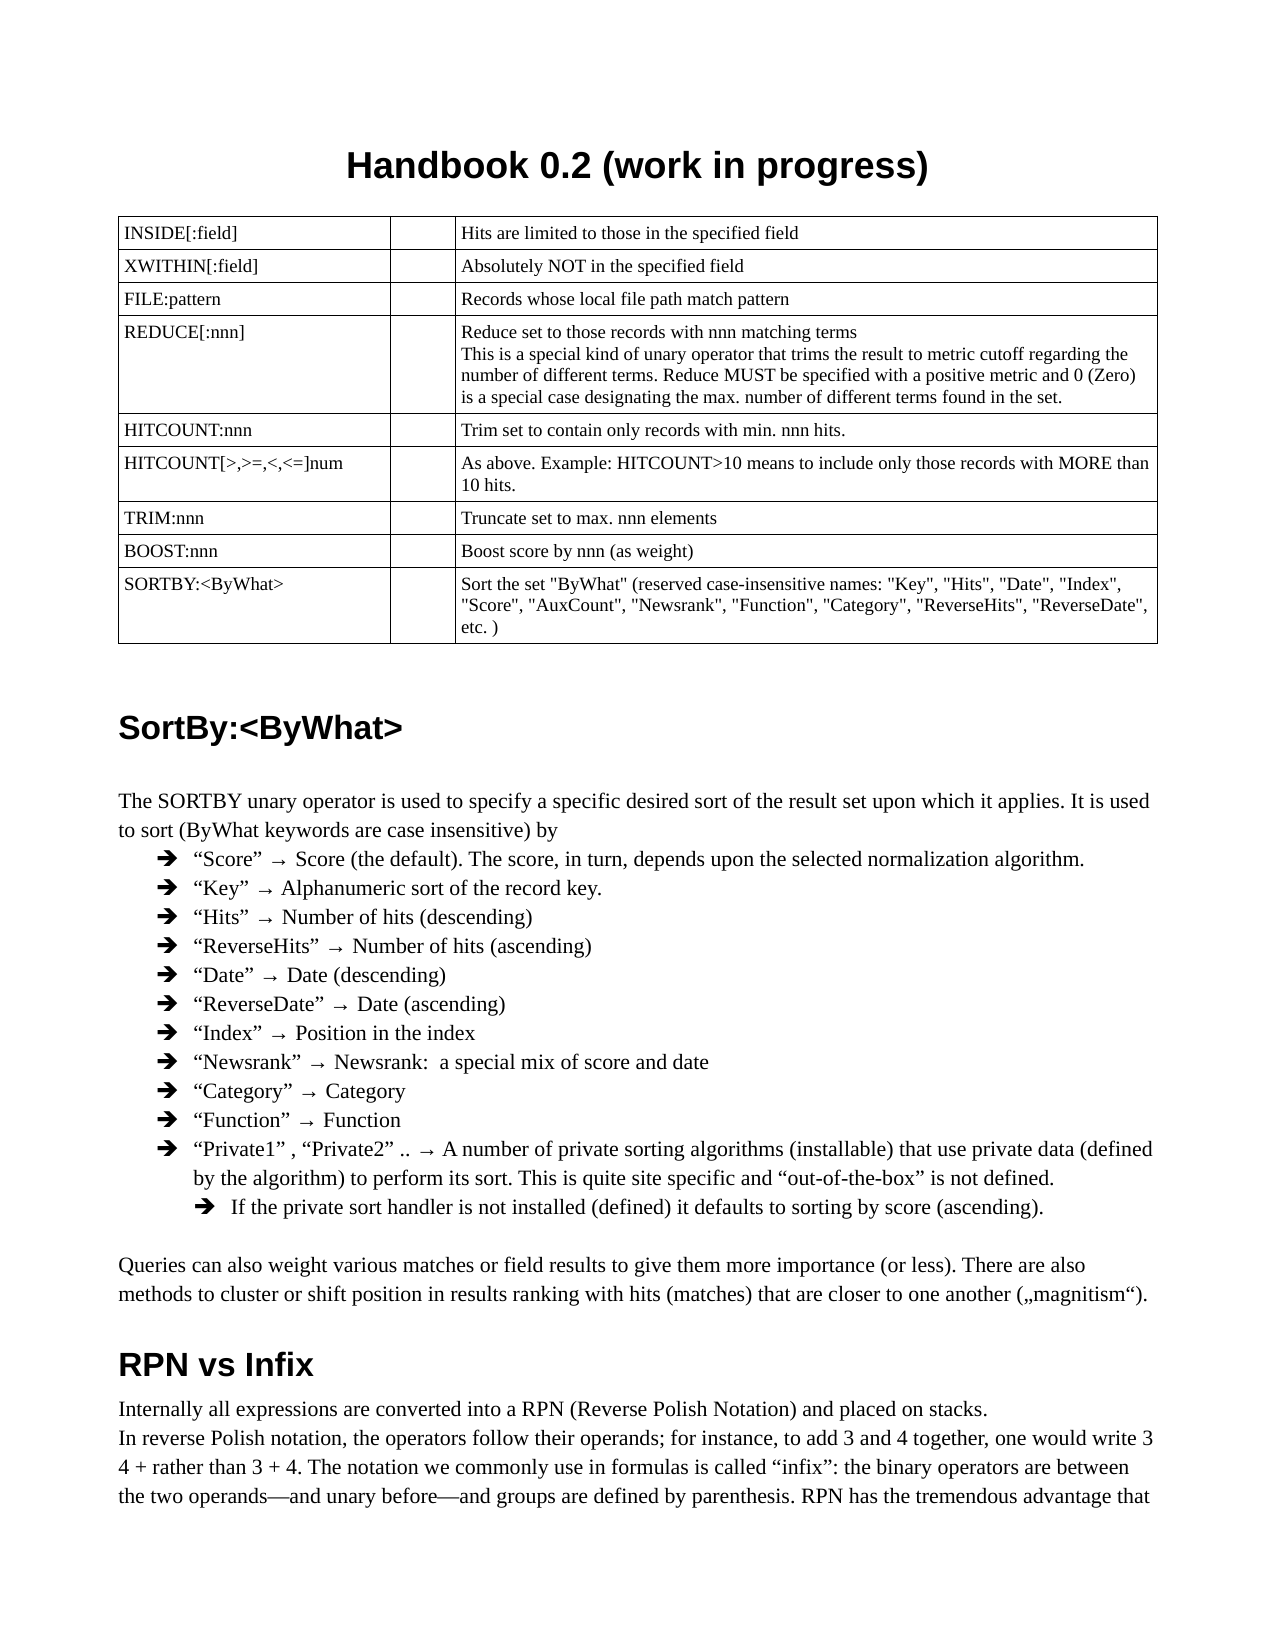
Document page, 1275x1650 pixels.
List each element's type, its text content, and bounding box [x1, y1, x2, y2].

list “Function” → Function [156, 1107, 1157, 1132]
list “Private1” , “Private2” .. → A number of private sorting algorithms (installable) that use private data (defined by the algorithm) to perform its sort. This is quite site specific and “out-of-the-box” is not defined. [156, 1136, 1157, 1190]
text The SORTBY unary operator is used to specify a specific desired sort of the result set upon which it applies. It is used to sort (ByWhat keywords are case insensitive) by [118, 788, 1157, 842]
text Internally all expressions are converted into a RPN (Reverse Polish Notation) and placed on stacks. [118, 1396, 1157, 1422]
table_cell Truncate set to max. nnn elements [456, 502, 1157, 534]
table_cell [391, 217, 455, 249]
list “Score” → Score (the default). The score, in turn, depends upon the selected normalization algorithm. [156, 846, 1157, 871]
table_cell [391, 250, 455, 282]
text Queries can also weight various matches or field results to give them more importance (or less). There are also methods to cluster or shift position in results ranking with hits (matches) that are closer to one another („magnitism“). [118, 1252, 1157, 1306]
table_cell HITCOUNT[>,>=,<,<=]num [119, 447, 390, 501]
list “Index” → Position in the index [156, 1020, 1157, 1045]
table_cell [391, 414, 455, 446]
list “ReverseHits” → Number of hits (ascending) [156, 933, 1157, 958]
list “Category” → Category [156, 1078, 1157, 1103]
table_cell [391, 447, 455, 501]
table_cell [391, 502, 455, 534]
table_cell Records whose local file path match pattern [456, 283, 1157, 315]
subtitle SortBy:<ByWhat> [118, 708, 1157, 747]
table_cell Boost score by nnn (as weight) [456, 535, 1157, 567]
list If the private sort handler is not installed (defined) it defaults to sorting by score (ascending). [193, 1194, 1157, 1219]
table_cell TRIM:nnn [119, 502, 390, 534]
table_cell BOOST:nnn [119, 535, 390, 567]
subtitle RPN vs Infix [118, 1345, 1157, 1384]
text In reverse Polish notation, the operators follow their operands; for instance, to add 3 and 4 together, one would write 3 4 + rather than 3 + 4. The notation we commonly use in formulas is called “infix”: the binary operators are between the two operands—and unary before—and groups are defined by parenthesis. RPN has the tremendous advantage that [118, 1425, 1157, 1508]
table_cell Hits are limited to those in the specified field [456, 217, 1157, 249]
table_cell FILE:pattern [119, 283, 390, 315]
table_cell [391, 316, 455, 413]
table_cell As above. Example: HITCOUNT>10 means to include only those records with MORE than 10 hits. [456, 447, 1157, 501]
table_cell Sort the set "ByWhat" (reserved case-insensitive names: "Key", "Hits", "Date", "Index", "Score", "AuxCount", "Newsrank", "Function", "Category", "ReverseHits", "ReverseDate", etc. ) [456, 568, 1157, 643]
table_cell INSIDE[:field] [119, 217, 390, 249]
table_cell [391, 283, 455, 315]
table_cell SORTBY:<ByWhat> [119, 568, 390, 643]
list “ReverseDate” → Date (ascending) [156, 991, 1157, 1016]
table_cell Trim set to contain only records with min. nnn hits. [456, 414, 1157, 446]
table_cell XWITHIN[:field] [119, 250, 390, 282]
list “Hits” → Number of hits (descending) [156, 904, 1157, 929]
table_cell HITCOUNT:nnn [119, 414, 390, 446]
table_cell [391, 535, 455, 567]
table_cell REDUCE[:nnn] [119, 316, 390, 413]
table_cell [391, 568, 455, 643]
table_cell Reduce set to those records with nnn matching terms This is a special kind of unary operator that trims the result to metric cutoff regarding the number of different terms. Reduce MUST be specified with a positive metric and 0 (Zero) is a special case designating the max. number of different terms found in the set. [456, 316, 1157, 413]
list “Key” → Alphanumeric sort of the record key. [156, 875, 1157, 900]
list “Date” → Date (descending) [156, 962, 1157, 987]
list “Newsrank” → Newsrank: a special mix of score and date [156, 1049, 1157, 1074]
table_cell Absolutely NOT in the specified field [456, 250, 1157, 282]
